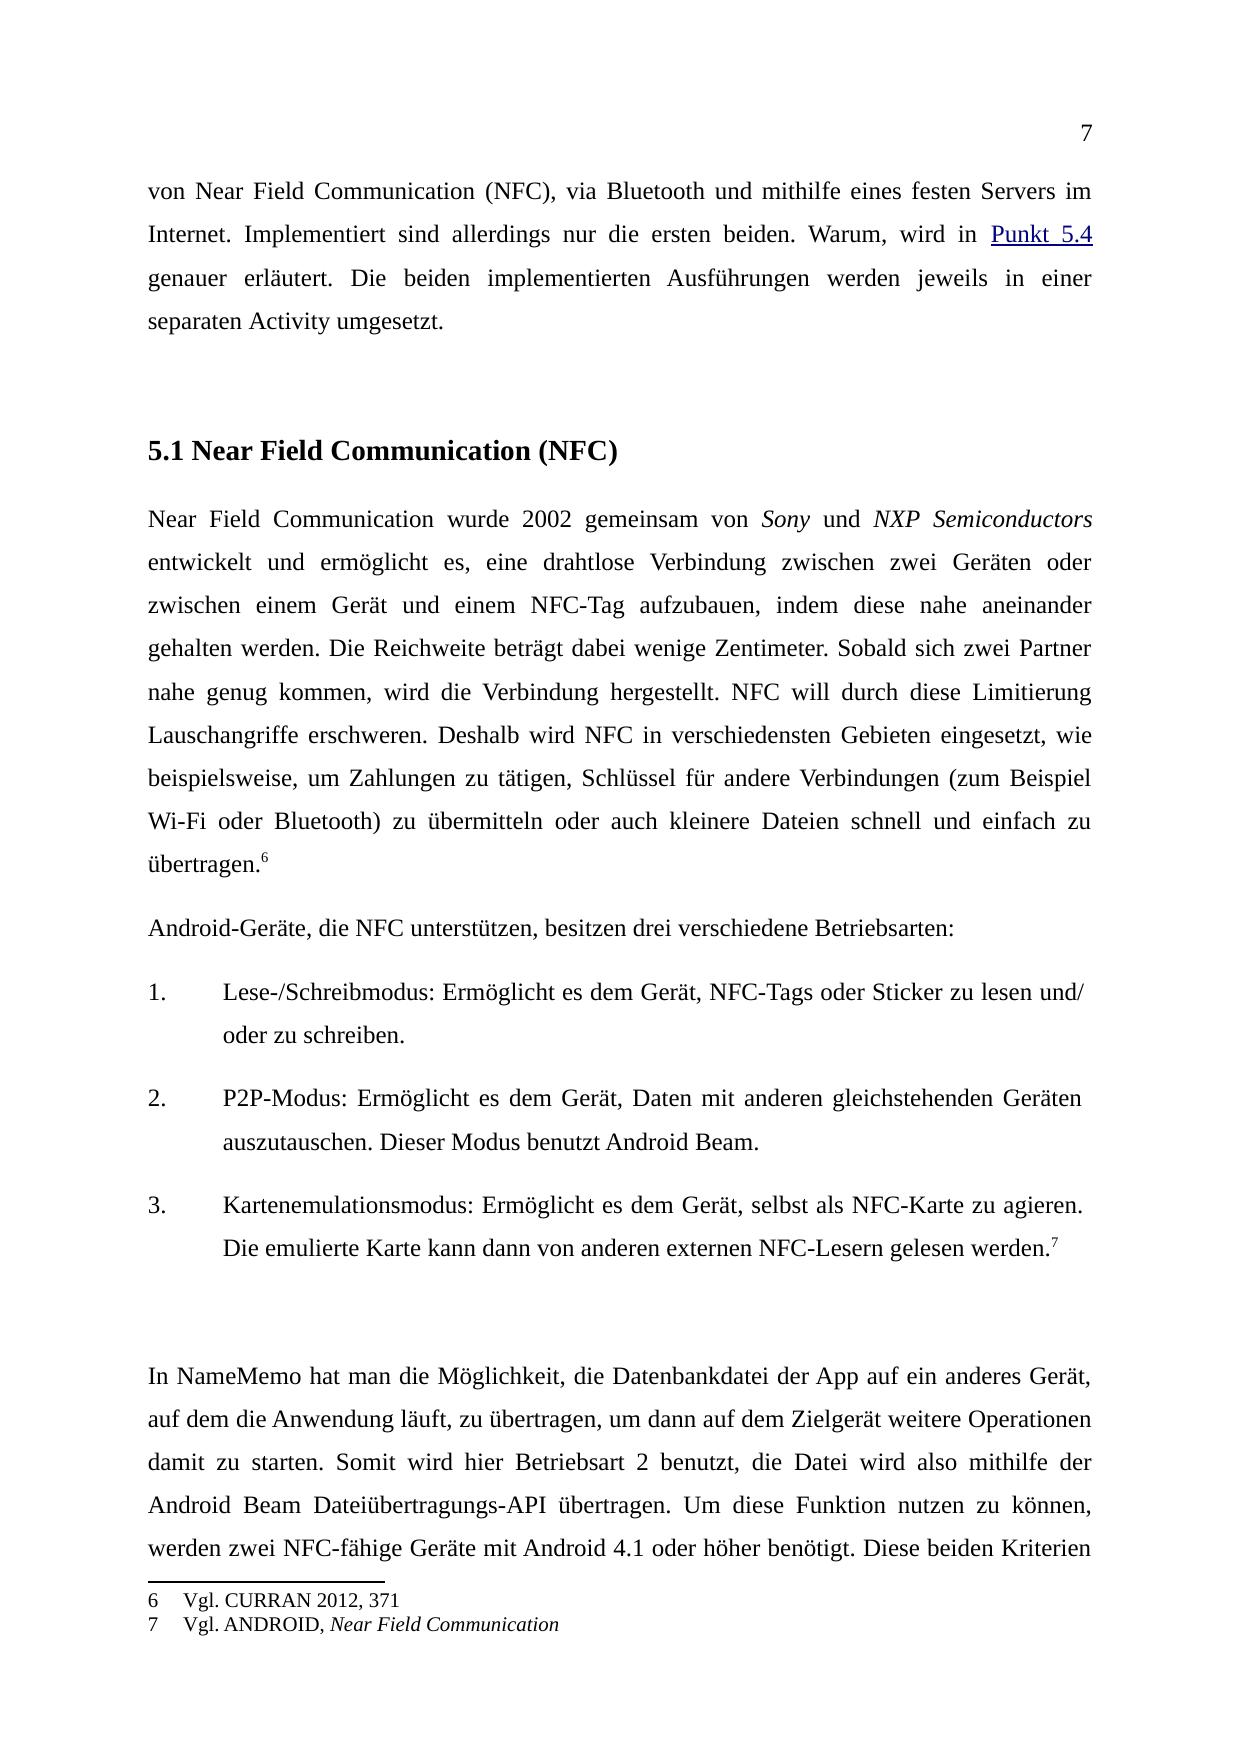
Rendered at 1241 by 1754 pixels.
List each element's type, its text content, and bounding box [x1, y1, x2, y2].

text In NameMemo hat man die Möglichkeit, die Datenbankdatei der App auf ein anderes Gerät, auf dem die Anwendung läuft, zu übertragen, um dann auf dem Zielgerät weitere Operationen damit zu starten. Somit wird hier Betriebsart 2 benutzt, die Datei wird also mithilfe der Android Beam Dateiübertragungs-API übertragen. Um diese Funktion nutzen zu können, werden zwei NFC-fähige Geräte mit Android 4.1 oder höher benötigt. Diese beiden Kriterien [148, 1361, 1093, 1562]
text Android-Geräte, die NFC unterstützen, besitzen drei verschiedene Betriebsarten: [148, 913, 1093, 942]
text Near Field Communication wurde 2002 gemeinsam von Sony und NXP Semiconductors entwickelt und ermöglicht es, eine drahtlose Verbindung zwischen zwei Geräten oder zwischen einem Gerät und einem NFC-Tag aufzubauen, indem diese nahe aneinander gehalten werden. Die Reichweite beträgt dabei wenige Zentimeter. Sobald sich zwei Partner nahe genug kommen, wird die Verbindung hergestellt. NFC will durch diese Limitierung Lauschangriffe erschweren. Deshalb wird NFC in verschiedensten Gebieten eingesetzt, wie beispielsweise, um Zahlungen zu tätigen, Schlüssel für andere Verbindungen (zum Beispiel Wi-Fi oder Bluetooth) zu übermitteln oder auch kleinere Dateien schnell und einfach zu übertragen. [148, 504, 1093, 878]
list Lese-/Schreibmodus: Ermöglicht es dem Gerät, NFC-Tags oder Sticker zu lesen und/ oder zu schreiben. [148, 977, 1093, 1048]
subtitle 5.1 Near Field Communication (NFC) [148, 433, 1093, 467]
text Vgl. CURRAN 2012, 371 [148, 1588, 1093, 1612]
text von Near Field Communication (NFC), via Bluetooth und mithilfe eines festen Servers im Internet. Implementiert sind allerdings nur die ersten beiden. Warum, wird in Punkt 5.4 genauer erläutert. Die beiden implementierten Ausführungen werden jeweils in einer separaten Activity umgesetzt. [148, 176, 1093, 334]
list Kartenemulationsmodus: Ermöglicht es dem Gerät, selbst als NFC-Karte zu agieren. Die emulierte Karte kann dann von anderen externen NFC-Lesern gelesen werden. [148, 1190, 1093, 1262]
list Vgl. ANDROID, Near Field Communication [148, 1612, 1093, 1636]
list P2P-Modus: Ermöglicht es dem Gerät, Daten mit anderen gleichstehenden Geräten auszutauschen. Dieser Modus benutzt Android Beam. [148, 1083, 1093, 1155]
